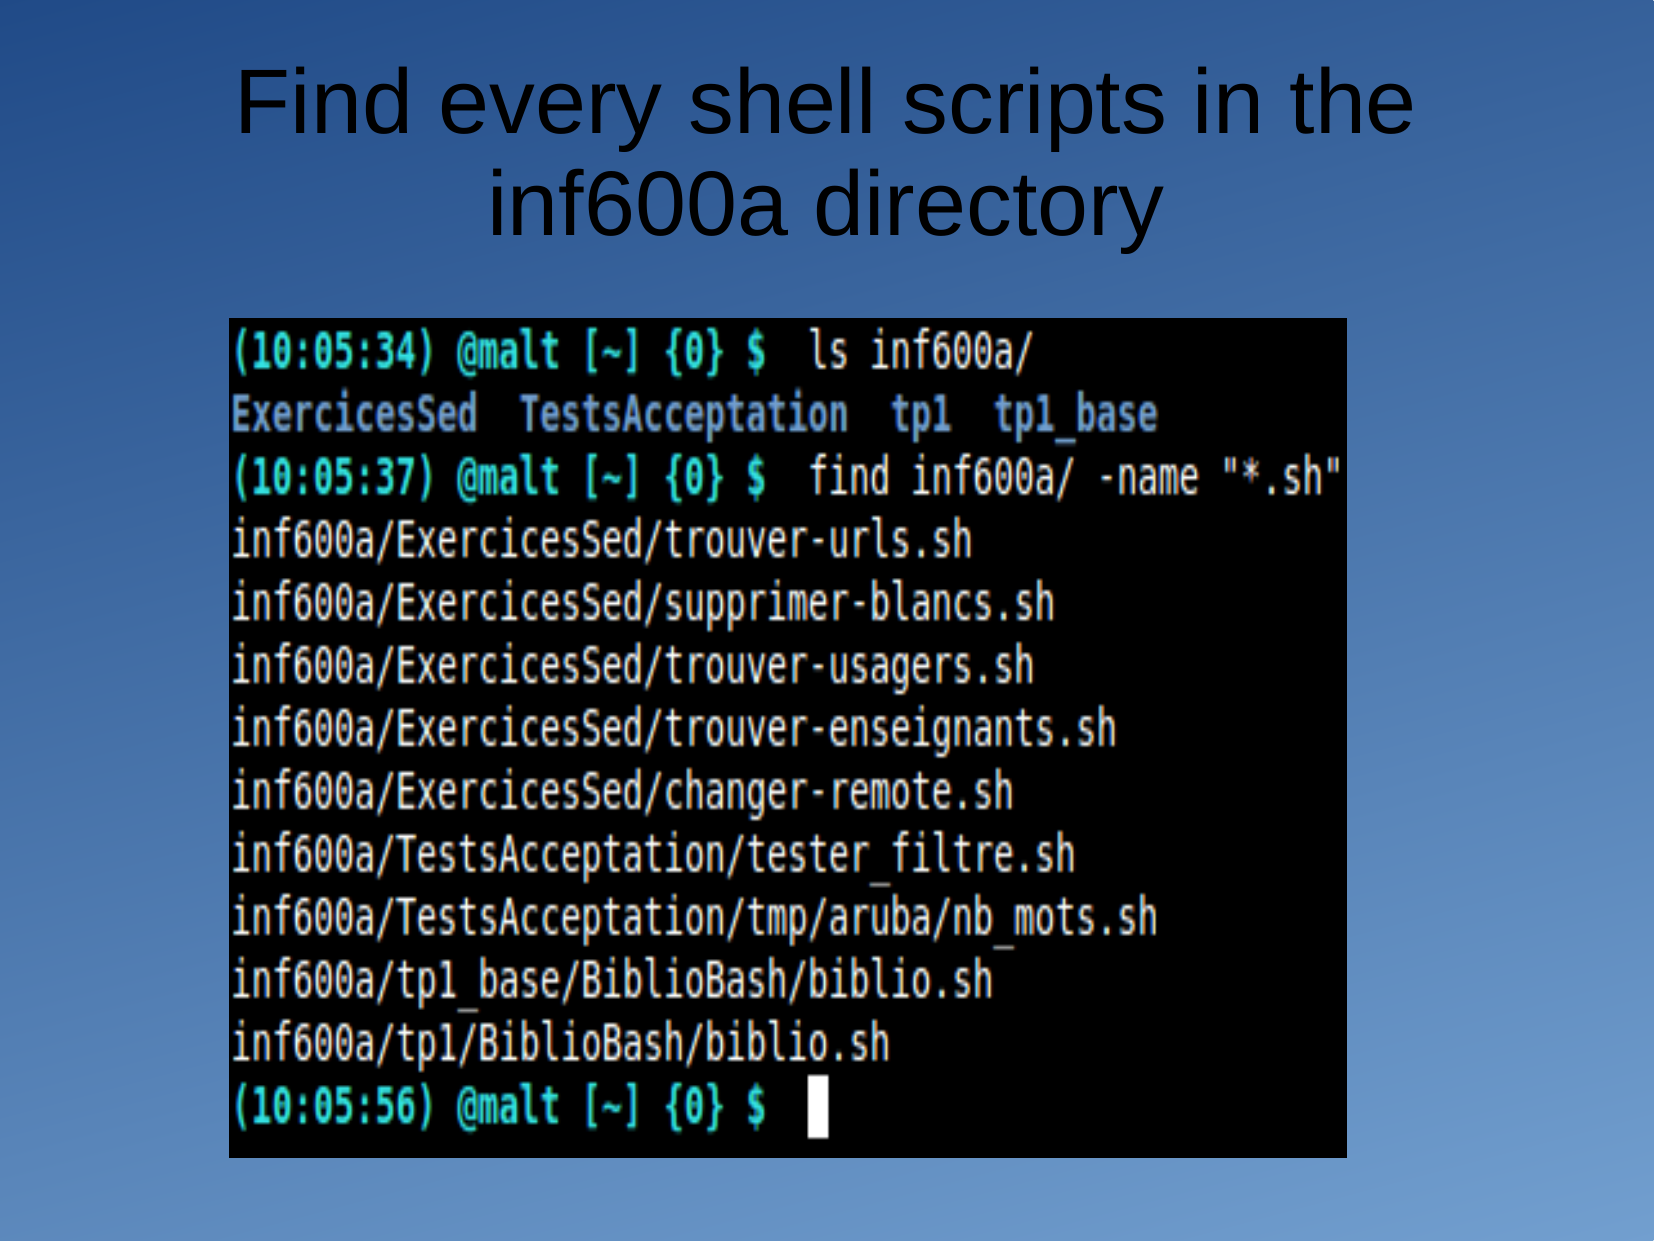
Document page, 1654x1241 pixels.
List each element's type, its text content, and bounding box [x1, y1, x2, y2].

title Find every shell scripts in the inf600a directory [82, 49, 1571, 257]
picture [229, 318, 1347, 1158]
